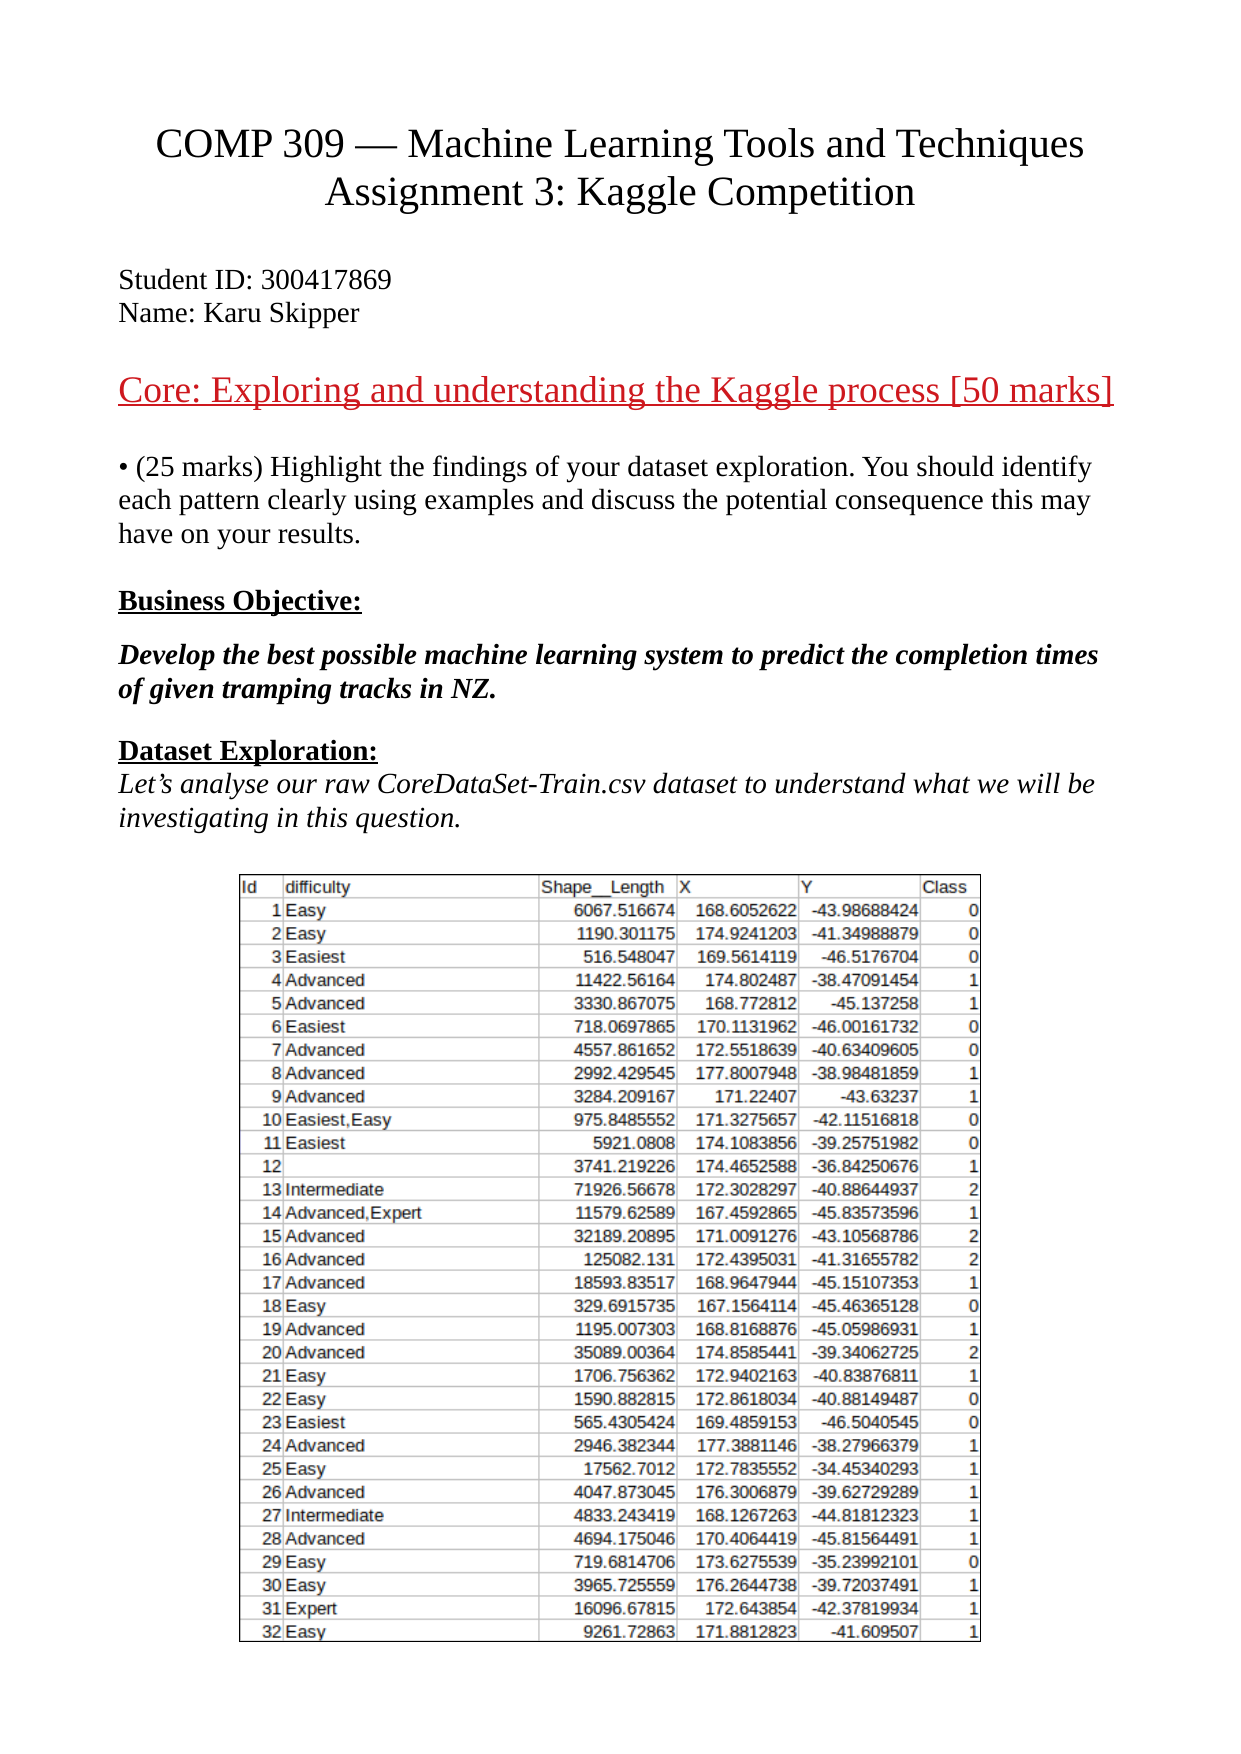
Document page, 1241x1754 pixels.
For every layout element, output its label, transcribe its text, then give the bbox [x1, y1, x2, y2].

text Student ID: 300417869 [118, 262, 1122, 295]
text • (25 marks) Highlight the findings of your dataset exploration. You should identify each pattern clearly using examples and discuss the potential consequence this may have on your results. [118, 449, 1122, 549]
text Core: Exploring and understanding the Kaggle process [50 marks] [118, 367, 1122, 410]
text Let’s analyse our raw CoreDataSet-Train.csv dataset to understand what we will be investigating in this question. [118, 767, 1122, 834]
text Business Objective: [118, 583, 1122, 616]
text COMP 309 — Machine Learning Tools and Techniques [118, 118, 1122, 166]
text Assignment 3: Kaggle Competition [118, 166, 1122, 214]
text Dataset Exploration: [118, 733, 1122, 767]
subtitle Develop the best possible machine learning system to predict the completion times of given tramping tracks in NZ. [118, 637, 1122, 704]
text Name: Karu Skipper [118, 295, 1122, 329]
